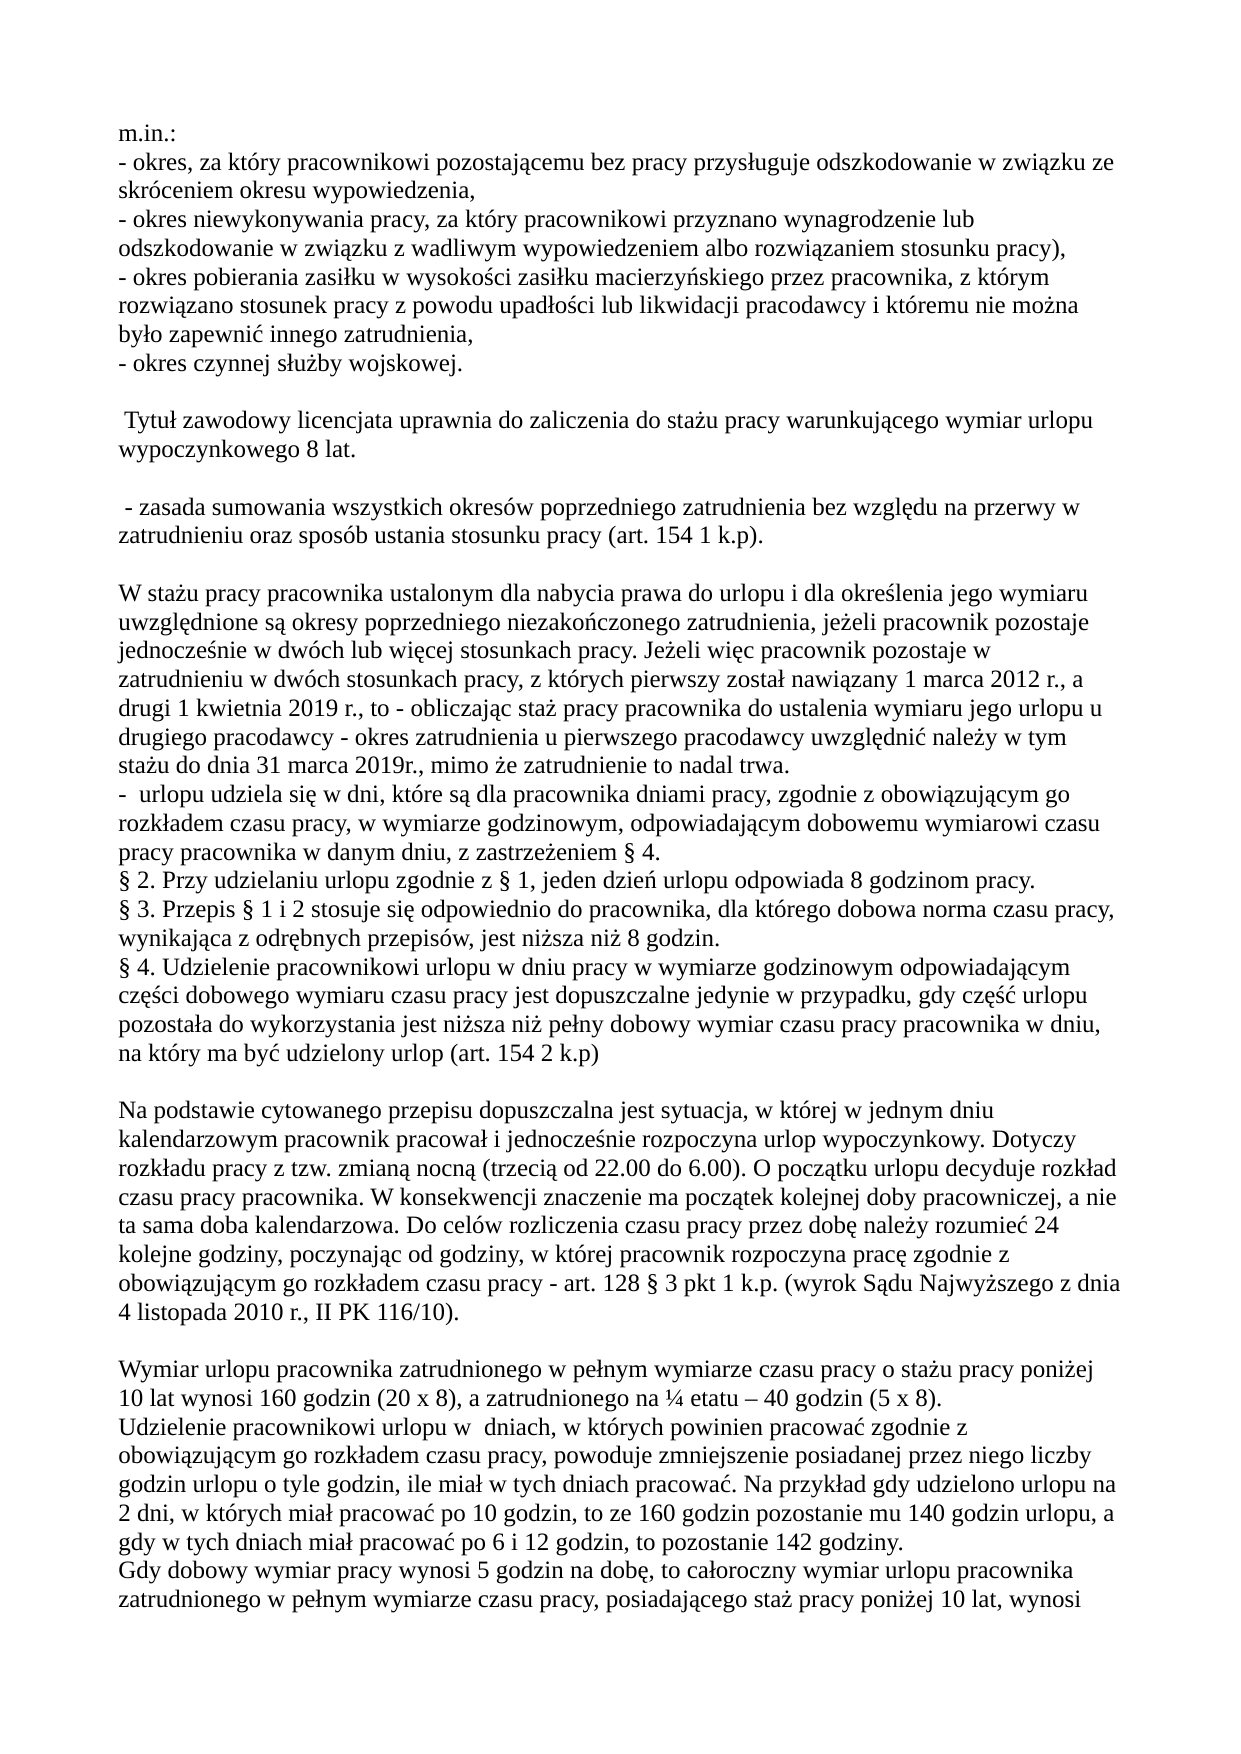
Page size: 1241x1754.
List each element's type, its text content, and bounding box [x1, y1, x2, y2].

text m.in.: [118, 118, 1122, 147]
text - okres, za który pracownikowi pozostającemu bez pracy przysługuje odszkodowanie w związku ze skróceniem okresu wypowiedzenia, [118, 147, 1122, 204]
text W stażu pracy pracownika ustalonym dla nabycia prawa do urlopu i dla określenia jego wymiaru uwzględnione są okresy poprzedniego niezakończonego zatrudnienia, jeżeli pracownik pozostaje jednocześnie w dwóch lub więcej stosunkach pracy. Jeżeli więc pracownik pozostaje w zatrudnieniu w dwóch stosunkach pracy, z których pierwszy został nawiązany 1 marca 2012 r., a drugi 1 kwietnia 2019 r., to - obliczając staż pracy pracownika do ustalenia wymiaru jego urlopu u drugiego pracodawcy - okres zatrudnienia u pierwszego pracodawcy uwzględnić należy w tym stażu do dnia 31 marca 2019r., mimo że zatrudnienie to nadal trwa. [118, 578, 1122, 779]
text Wymiar urlopu pracownika zatrudnionego w pełnym wymiarze czasu pracy o stażu pracy poniżej 10 lat wynosi 160 godzin (20 x 8), a zatrudnionego na ¼ etatu – 40 godzin (5 x 8). [118, 1354, 1122, 1412]
text - okres pobierania zasiłku w wysokości zasiłku macierzyńskiego przez pracownika, z którym rozwiązano stosunek pracy z powodu upadłości lub likwidacji pracodawcy i któremu nie można było zapewnić innego zatrudnienia, [118, 262, 1122, 348]
text - okres czynnej służby wojskowej. [118, 348, 1122, 377]
text Na podstawie cytowanego przepisu dopuszczalna jest sytuacja, w której w jednym dniu kalendarzowym pracownik pracował i jednocześnie rozpoczyna urlop wypoczynkowy. Dotyczy rozkładu pracy z tzw. zmianą nocną (trzecią od 22.00 do 6.00). O początku urlopu decyduje rozkład czasu pracy pracownika. W konsekwencji znaczenie ma początek kolejnej doby pracowniczej, a nie ta sama doba kalendarzowa. Do celów rozliczenia czasu pracy przez dobę należy rozumieć 24 kolejne godziny, poczynając od godziny, w której pracownik rozpoczyna pracę zgodnie z obowiązującym go rozkładem czasu pracy - art. 128 § 3 pkt 1 k.p. (wyrok Sądu Najwyższego z dnia 4 listopada 2010 r., II PK 116/10). [118, 1096, 1122, 1326]
text - zasada sumowania wszystkich okresów poprzedniego zatrudnienia bez względu na przerwy w zatrudnieniu oraz sposób ustania stosunku pracy (art. 154 1 k.p). [118, 492, 1122, 549]
text Gdy dobowy wymiar pracy wynosi 5 godzin na dobę, to całoroczny wymiar urlopu pracownika zatrudnionego w pełnym wymiarze czasu pracy, posiadającego staż pracy poniżej 10 lat, wynosi [118, 1556, 1122, 1613]
text Udzielenie pracownikowi urlopu w dniach, w których powinien pracować zgodnie z obowiązującym go rozkładem czasu pracy, powoduje zmniejszenie posiadanej przez niego liczby godzin urlopu o tyle godzin, ile miał w tych dniach pracować. Na przykład gdy udzielono urlopu na 2 dni, w których miał pracować po 10 godzin, to ze 160 godzin pozostanie mu 140 godzin urlopu, a gdy w tych dniach miał pracować po 6 i 12 godzin, to pozostanie 142 godziny. [118, 1412, 1122, 1556]
text - okres niewykonywania pracy, za który pracownikowi przyznano wynagrodzenie lub odszkodowanie w związku z wadliwym wypowiedzeniem albo rozwiązaniem stosunku pracy), [118, 204, 1122, 262]
text § 4. Udzielenie pracownikowi urlopu w dniu pracy w wymiarze godzinowym odpowiadającym części dobowego wymiaru czasu pracy jest dopuszczalne jedynie w przypadku, gdy część urlopu pozostała do wykorzystania jest niższa niż pełny dobowy wymiar czasu pracy pracownika w dniu, na który ma być udzielony urlop (art. 154 2 k.p) [118, 952, 1122, 1067]
text § 3. Przepis § 1 i 2 stosuje się odpowiednio do pracownika, dla którego dobowa norma czasu pracy, wynikająca z odrębnych przepisów, jest niższa niż 8 godzin. [118, 894, 1122, 952]
text Tytuł zawodowy licencjata uprawnia do zaliczenia do stażu pracy warunkującego wymiar urlopu wypoczynkowego 8 lat. [118, 406, 1122, 463]
text § 2. Przy udzielaniu urlopu zgodnie z § 1, jeden dzień urlopu odpowiada 8 godzinom pracy. [118, 866, 1122, 894]
text - urlopu udziela się w dni, które są dla pracownika dniami pracy, zgodnie z obowiązującym go rozkładem czasu pracy, w wymiarze godzinowym, odpowiadającym dobowemu wymiarowi czasu pracy pracownika w danym dniu, z zastrzeżeniem § 4. [118, 779, 1122, 866]
